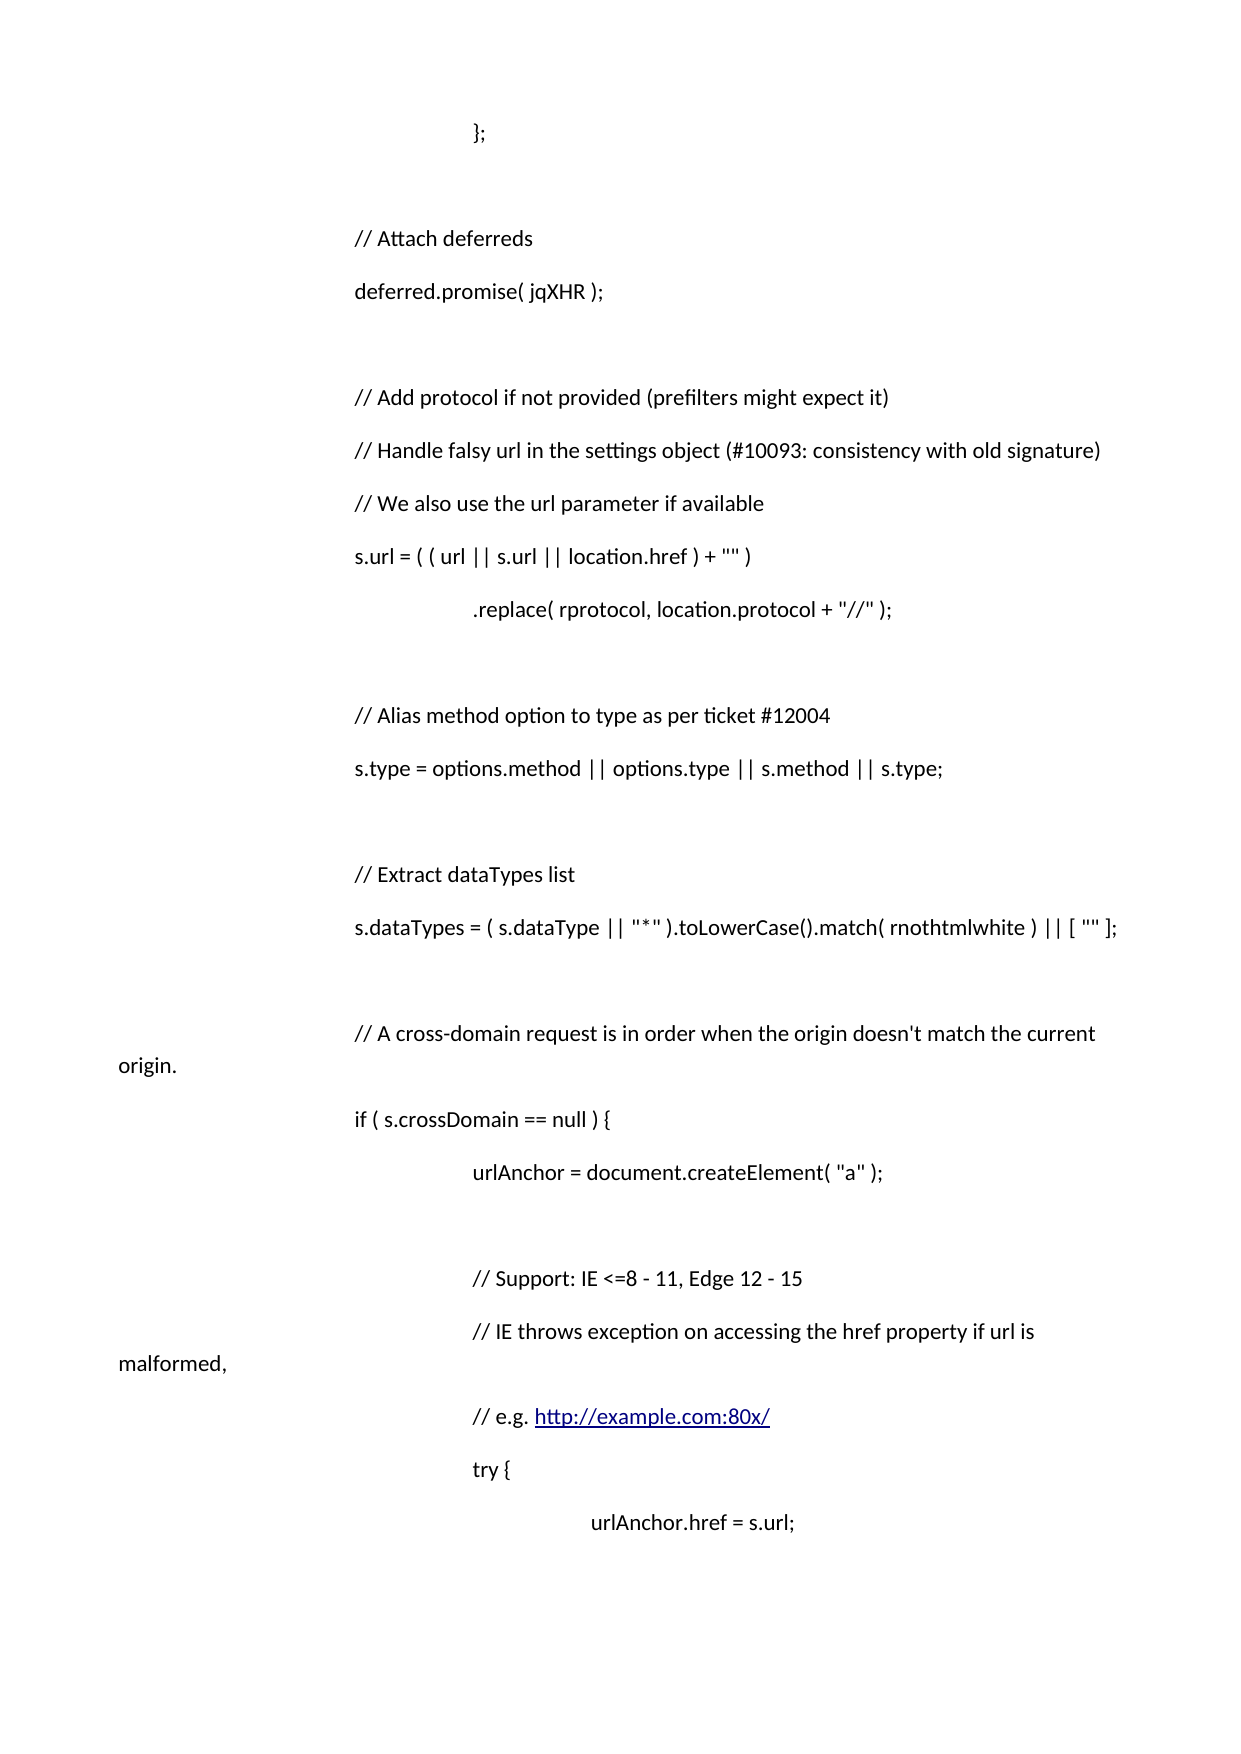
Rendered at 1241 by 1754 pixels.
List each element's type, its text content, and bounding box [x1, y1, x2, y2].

text // Attach deferreds [118, 224, 1122, 252]
text // IE throws exception on accessing the href property if url is malformed, [118, 1317, 1122, 1377]
text if ( s.crossDomain == null ) { [118, 1105, 1122, 1133]
text }; [118, 118, 1122, 146]
text try { [118, 1455, 1122, 1483]
text deferred.promise( jqXHR ); [118, 277, 1122, 305]
text // e.g. http://example.com:80x/ [118, 1402, 1122, 1430]
text s.dataTypes = ( s.dataType || "*" ).toLowerCase().match( rnothtmlwhite ) || [ "" ]; [118, 913, 1122, 941]
text s.url = ( ( url || s.url || location.href ) + "" ) [118, 542, 1122, 570]
text urlAnchor.href = s.url; [118, 1508, 1122, 1536]
text // Support: IE <=8 - 11, Edge 12 - 15 [118, 1264, 1122, 1292]
text // Handle falsy url in the settings object (#10093: consistency with old signature) [118, 436, 1122, 464]
text .replace( rprotocol, location.protocol + "//" ); [118, 595, 1122, 623]
text // We also use the url parameter if available [118, 489, 1122, 517]
text // Alias method option to type as per ticket #12004 [118, 701, 1122, 729]
text // A cross-domain request is in order when the origin doesn't match the current origin. [118, 1019, 1122, 1080]
text // Extract dataTypes list [118, 860, 1122, 888]
text s.type = options.method || options.type || s.method || s.type; [118, 754, 1122, 782]
text urlAnchor = document.createElement( "a" ); [118, 1158, 1122, 1186]
text // Add protocol if not provided (prefilters might expect it) [118, 383, 1122, 411]
